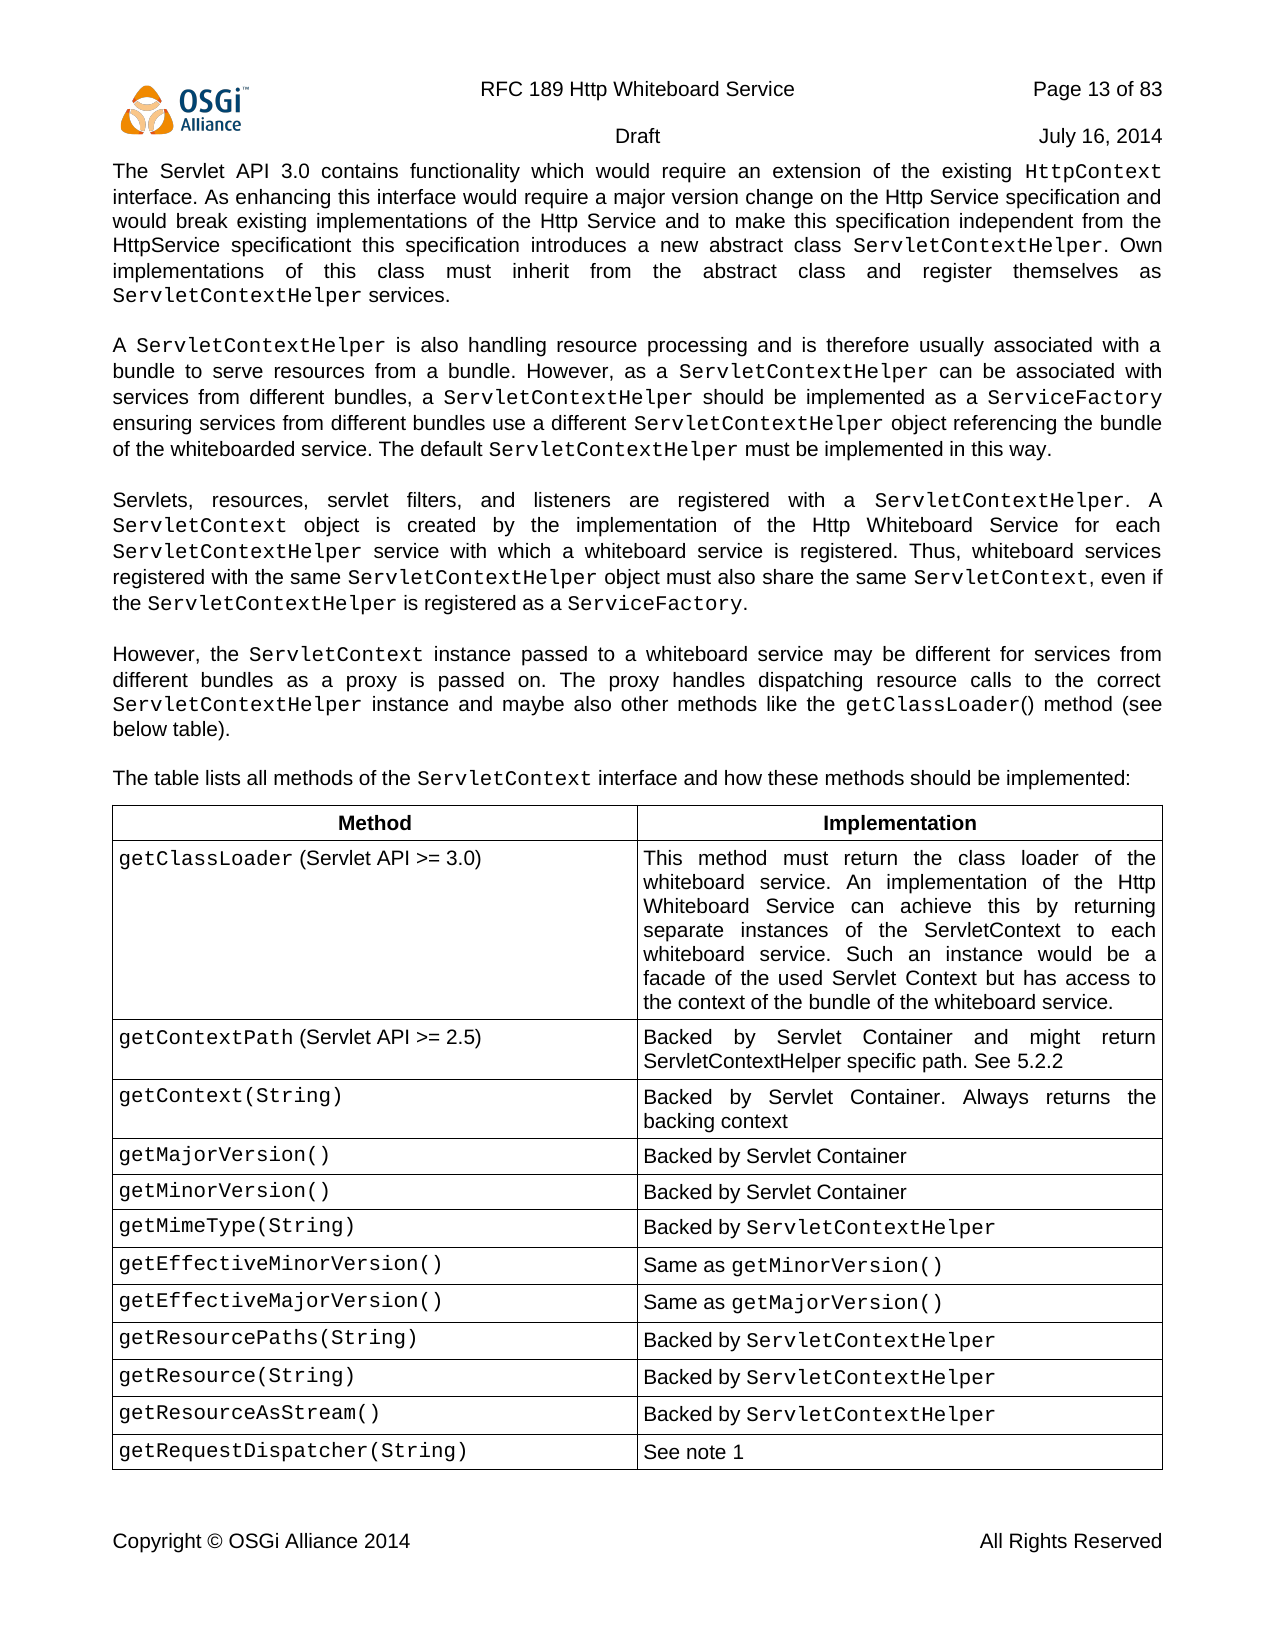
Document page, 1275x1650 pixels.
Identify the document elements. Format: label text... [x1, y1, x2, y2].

table_cell Backed by Servlet Container. Always returns the backing context [638, 1080, 1162, 1138]
table_cell getContextPath (Servlet API >= 2.5) [113, 1020, 637, 1079]
table_cell getContext(String) [113, 1080, 637, 1138]
text The Servlet API 3.0 contains functionality which would require an extension of the existing HttpContext interface. As enhancing this interface would require a major version change on the Http Service specification and would break existing implementations of the Http Service and to make this specification independent from the HttpService specificationt this specification introduces a new abstract class ServletContextHelper. Own implementations of this class must inherit from the abstract class and register themselves as ServletContextHelper services. [112, 159, 1162, 308]
table_cell Backed by ServletContextHelper [638, 1360, 1162, 1396]
table_header Implementation [638, 806, 1162, 840]
table_cell Backed by Servlet Container and might return ServletContextHelper specific path. See [638, 1020, 1162, 1079]
text The table lists all methods of the ServletContext interface and how these methods should be implemented: [112, 766, 1162, 792]
table_cell getMajorVersion() [113, 1139, 637, 1174]
table_cell getResourceAsStream() [113, 1397, 637, 1434]
table_cell getResource(String) [113, 1360, 637, 1396]
table_cell getMinorVersion() [113, 1175, 637, 1209]
table_cell Backed by ServletContextHelper [638, 1323, 1162, 1359]
picture [113, 78, 257, 142]
text Servlets, resources, servlet filters, and listeners are registered with a ServletContextHelper. A ServletContext object is created by the implementation of the Http Whiteboard Service for each ServletContextHelper service with which a whiteboard service is registered. Thus, whiteboard services registered with the same ServletContextHelper object must also share the same ServletContext, even if the ServletContextHelper is registered as a ServiceFactory. [112, 487, 1162, 617]
table_cell Same as getMinorVersion() [638, 1248, 1162, 1284]
text A ServletContextHelper is also handling resource processing and is therefore usually associated with a bundle to serve resources from a bundle. However, as a ServletContextHelper can be associated with services from different bundles, a ServletContextHelper should be implemented as a ServiceFactory ensuring services from different bundles use a different ServletContextHelper object referencing the bundle of the whiteboarded service. The default ServletContextHelper must be implemented in this way. [112, 333, 1162, 462]
table_header Method [113, 806, 637, 840]
table_cell Backed by ServletContextHelper [638, 1210, 1162, 1247]
table_cell Backed by ServletContextHelper [638, 1397, 1162, 1434]
table_cell getResourcePaths(String) [113, 1323, 637, 1359]
table_cell See note 1. [638, 1435, 1162, 1469]
table_cell Backed by Servlet Container [638, 1139, 1162, 1174]
table_cell getEffectiveMajorVersion() [113, 1285, 637, 1322]
table_cell Same as getMajorVersion() [638, 1285, 1162, 1322]
table_cell getRequestDispatcher(String) [113, 1435, 637, 1469]
table_cell getEffectiveMinorVersion() [113, 1248, 637, 1284]
table_cell getClassLoader (Servlet API >= 3.0) [113, 841, 637, 1019]
table_cell getMimeType(String) [113, 1210, 637, 1247]
text However, the ServletContext instance passed to a whiteboard service may be different for services from different bundles as a proxy is passed on. The proxy handles dispatching resource calls to the correct ServletContextHelper instance and maybe also other methods like the getClassLoader() method (see below table). [112, 642, 1162, 741]
table_cell Backed by Servlet Container [638, 1175, 1162, 1209]
table_cell This method must return the class loader of the whiteboard service. An implementation of the Http Whiteboard Service can achieve this by returning separate instances of the ServletContext to each whiteboard service. Such an instance would be a facade of the used Servlet Context but has access to the context of the bundle of the whiteboard service. [638, 841, 1162, 1019]
